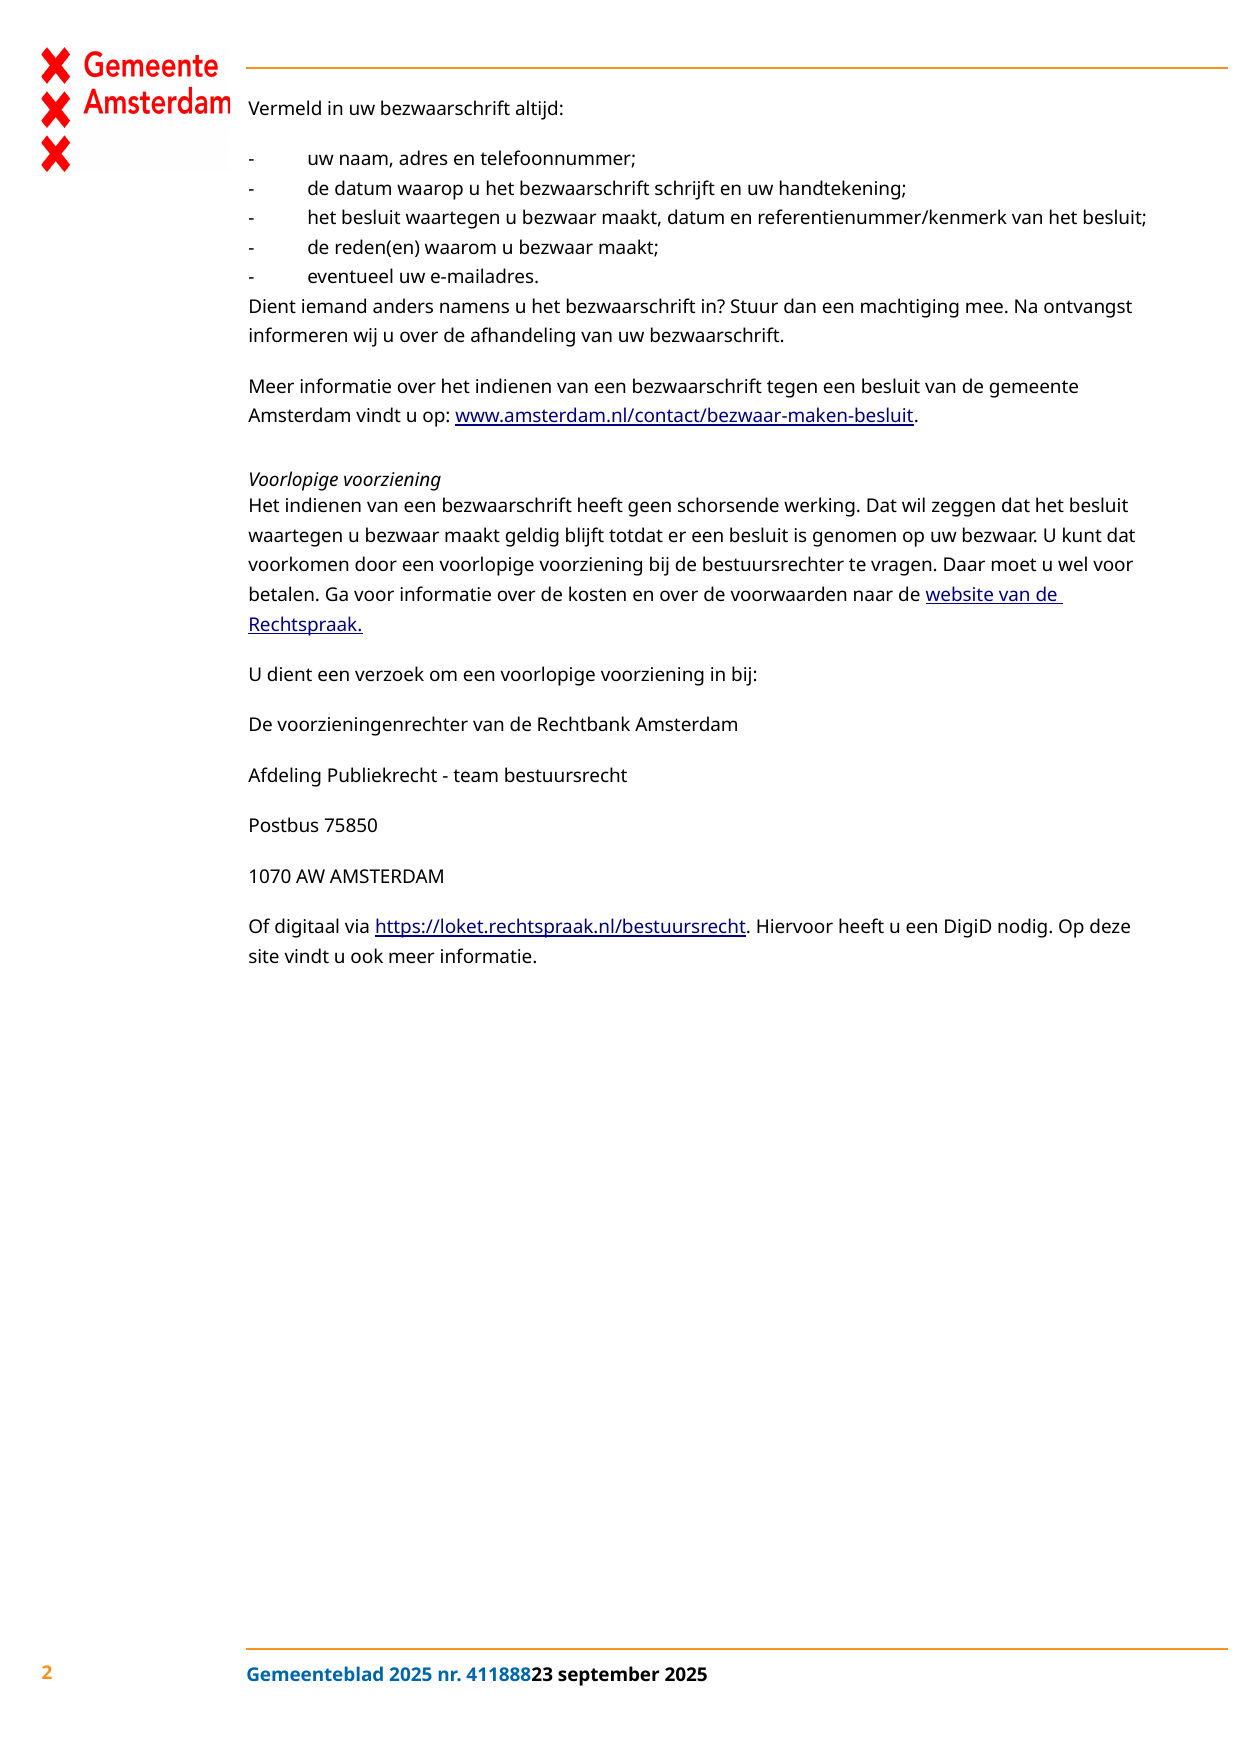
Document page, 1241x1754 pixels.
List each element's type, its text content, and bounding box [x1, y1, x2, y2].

text Voorlopige voorziening [248, 467, 1152, 492]
list uw naam, adres en telefoonnummer; [248, 145, 1152, 171]
text Of digitaal via https://loket.rechtspraak.nl/bestuursrecht. Hiervoor heeft u een DigiD nodig. Op deze site vindt u ook meer informatie. [248, 913, 1152, 968]
text Dient iemand anders namens u het bezwaarschrift in? Stuur dan een machtiging mee. Na ontvangst informeren wij u over de afhandeling van uw bezwaarschrift. [248, 293, 1152, 348]
text Postbus 75850 [248, 812, 1152, 838]
text Het indienen van een bezwaarschrift heeft geen schorsende werking. Dat wil zeggen dat het besluit waartegen u bezwaar maakt geldig blijft totdat er een besluit is genomen op uw bezwaar. U kunt dat voorkomen door een voorlopige voorziening bij de bestuursrechter te vragen. Daar moet u wel voor betalen. Ga voor informatie over de kosten en over de voorwaarden naar de website van de Rechtspraak. [248, 492, 1152, 636]
text Vermeld in uw bezwaarschrift altijd: [248, 95, 1152, 121]
list de datum waarop u het bezwaarschrift schrijft en uw handtekening; [248, 175, 1152, 201]
text U dient een verzoek om een voorlopige voorziening in bij: [248, 661, 1152, 687]
text 1070 AW AMSTERDAM [248, 863, 1152, 888]
list de reden(en) waarom u bezwaar maakt; [248, 234, 1152, 260]
list het besluit waartegen u bezwaar maakt, datum en referentienummer/kenmerk van het besluit; [248, 204, 1152, 230]
text Meer informatie over het indienen van een bezwaarschrift tegen een besluit van de gemeente Amsterdam vindt u op: www.amsterdam.nl/contact/bezwaar-maken-besluit. [248, 373, 1152, 428]
list eventueel uw e-mailadres. [248, 263, 1152, 289]
text De voorzieningenrechter van de Rechtbank Amsterdam [248, 712, 1152, 737]
picture [41, 47, 231, 172]
text Afdeling Publiekrecht - team bestuursrecht [248, 762, 1152, 788]
